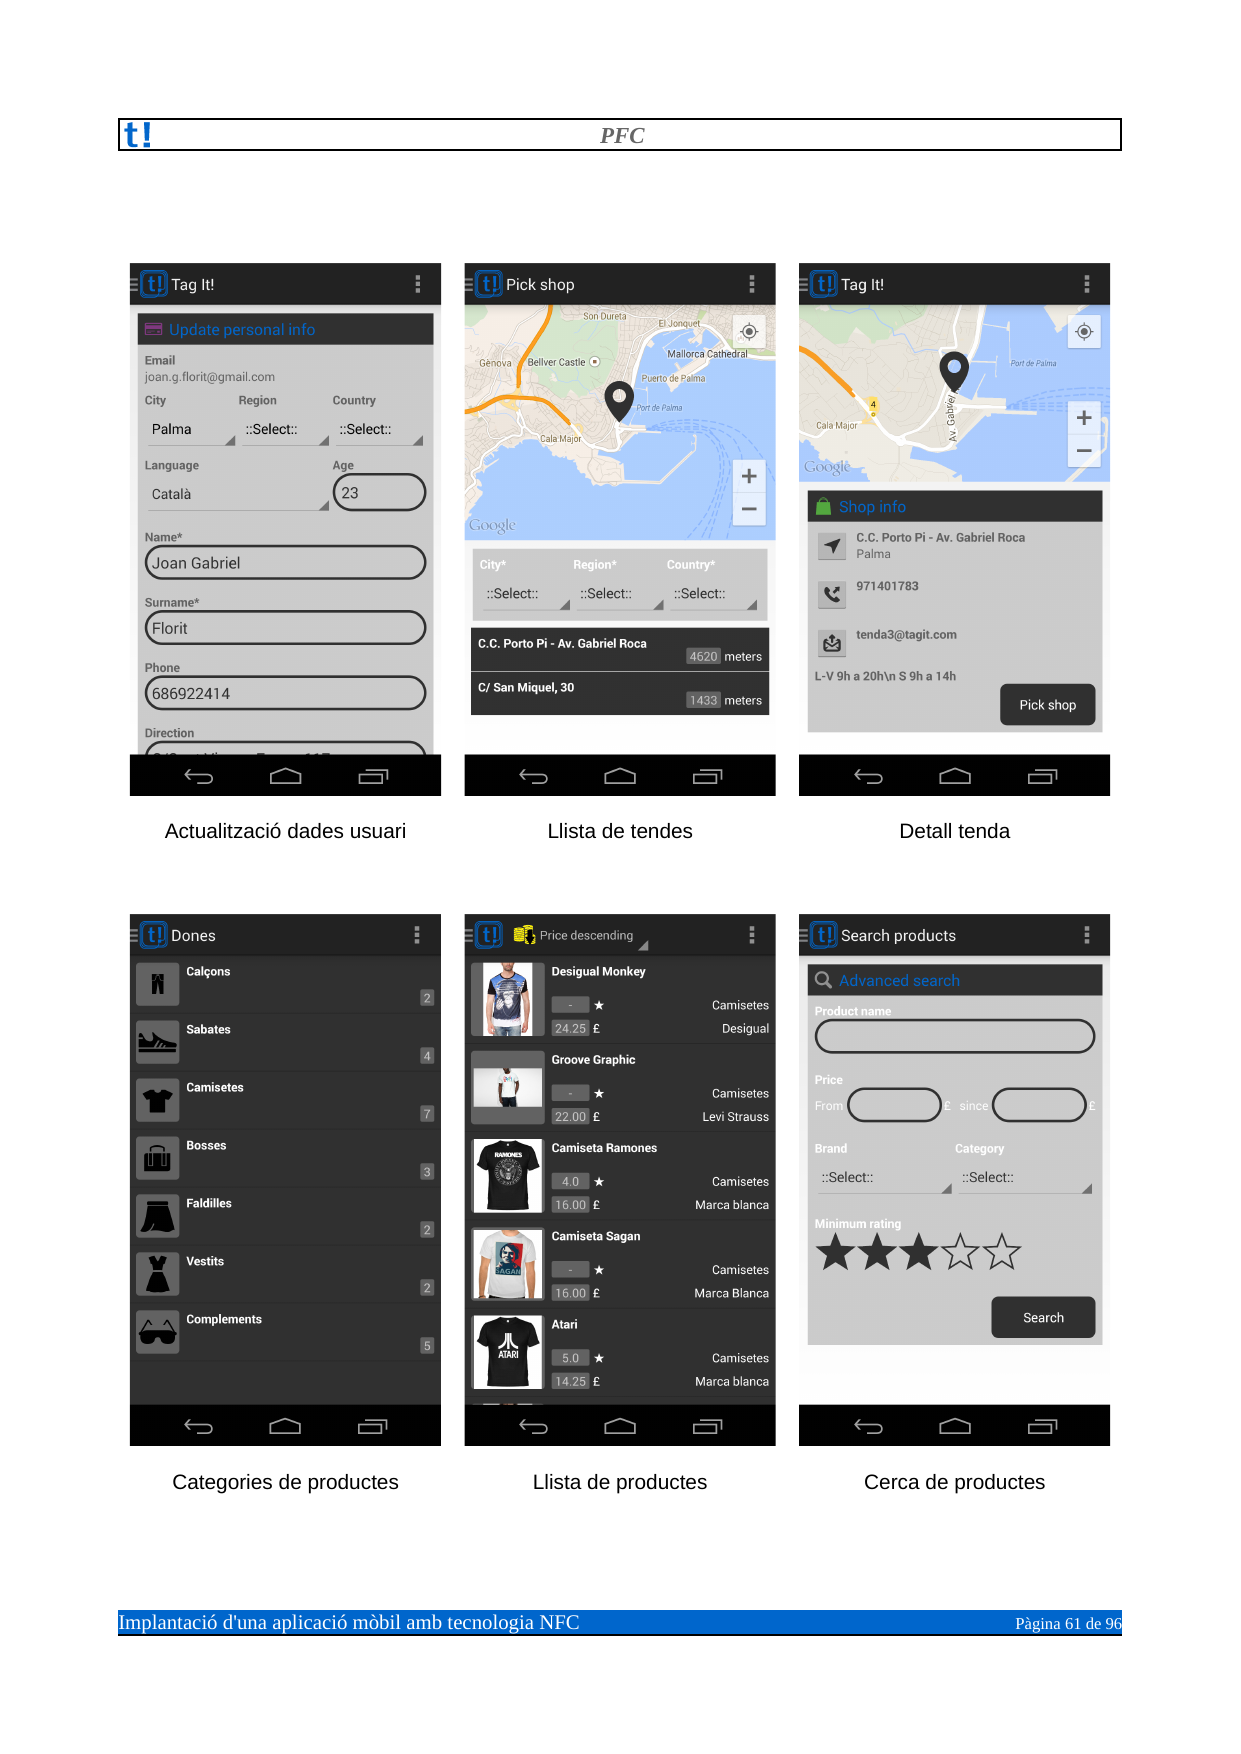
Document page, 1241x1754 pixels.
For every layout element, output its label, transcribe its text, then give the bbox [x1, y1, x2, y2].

picture [129, 263, 442, 796]
picture [799, 263, 1111, 796]
table_cell [118, 903, 453, 914]
table_cell Cerca de productes [788, 915, 1122, 1554]
picture [464, 263, 776, 796]
table_cell [118, 181, 453, 252]
table_cell [788, 181, 1122, 252]
table_cell [453, 181, 787, 252]
table_cell Llista de tendes [453, 252, 787, 903]
table_cell Detall tenda [788, 252, 1122, 903]
table_cell Llista de productes [453, 915, 787, 1554]
picture [464, 914, 776, 1446]
table_cell Categories de productes [118, 915, 453, 1554]
picture [123, 121, 151, 148]
picture [129, 914, 441, 1446]
table_cell Actualització dades usuari [118, 252, 453, 903]
picture [799, 914, 1111, 1446]
table_cell [788, 903, 1122, 914]
table_cell [453, 903, 787, 914]
